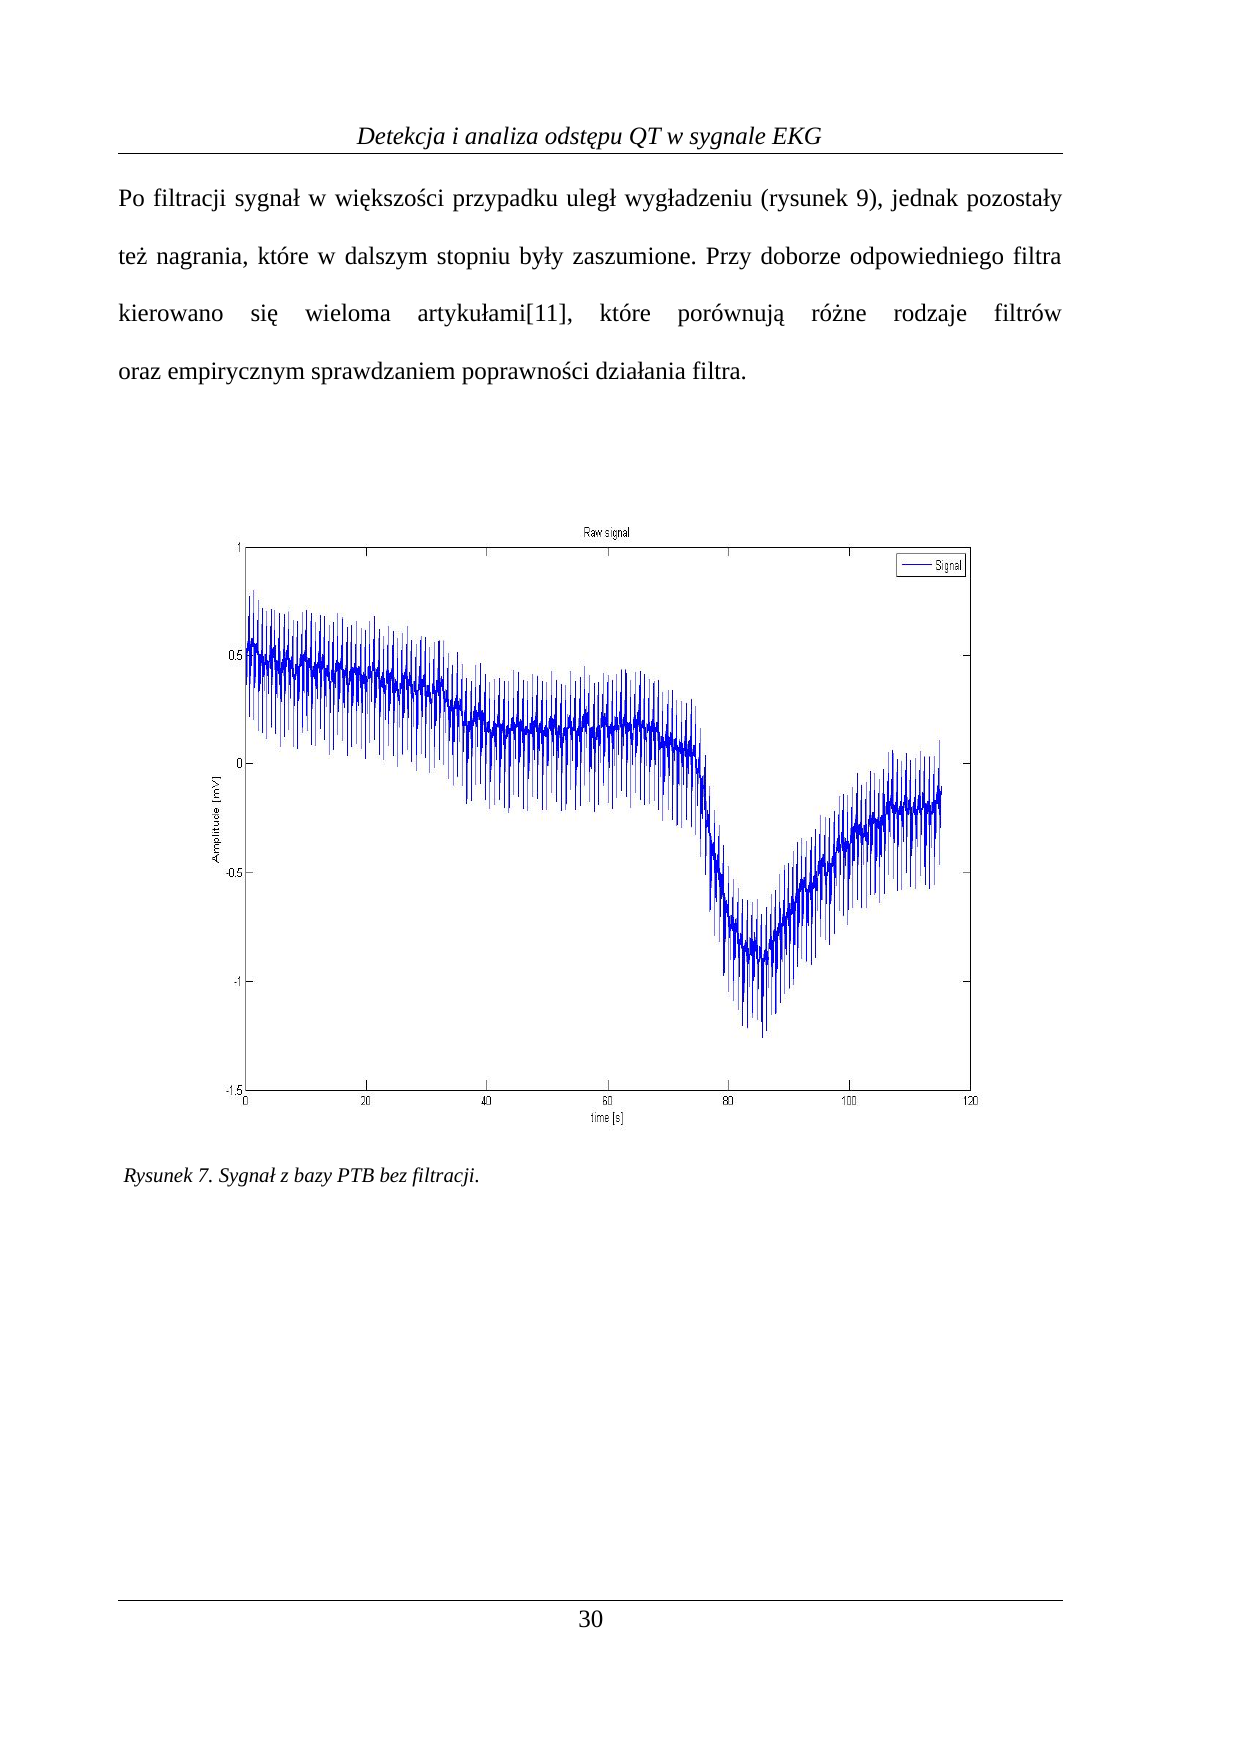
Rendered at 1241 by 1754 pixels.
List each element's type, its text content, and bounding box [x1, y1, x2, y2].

text Rysunek 7. Sygnał z bazy PTB bez filtracji. [123, 1163, 1058, 1187]
text Po filtracji sygnał w większości przypadku uległ wygładzeniu (rysunek 9), jednak pozostały też nagrania, które w dalszym stopniu były zaszumione. Przy doborze odpowiedniego filtra kierowano się wieloma artykułami[11], które porównują różne rodzaje filtrów oraz empirycznym sprawdzaniem poprawności działania filtra. [118, 183, 1063, 384]
picture [123, 496, 1059, 1163]
